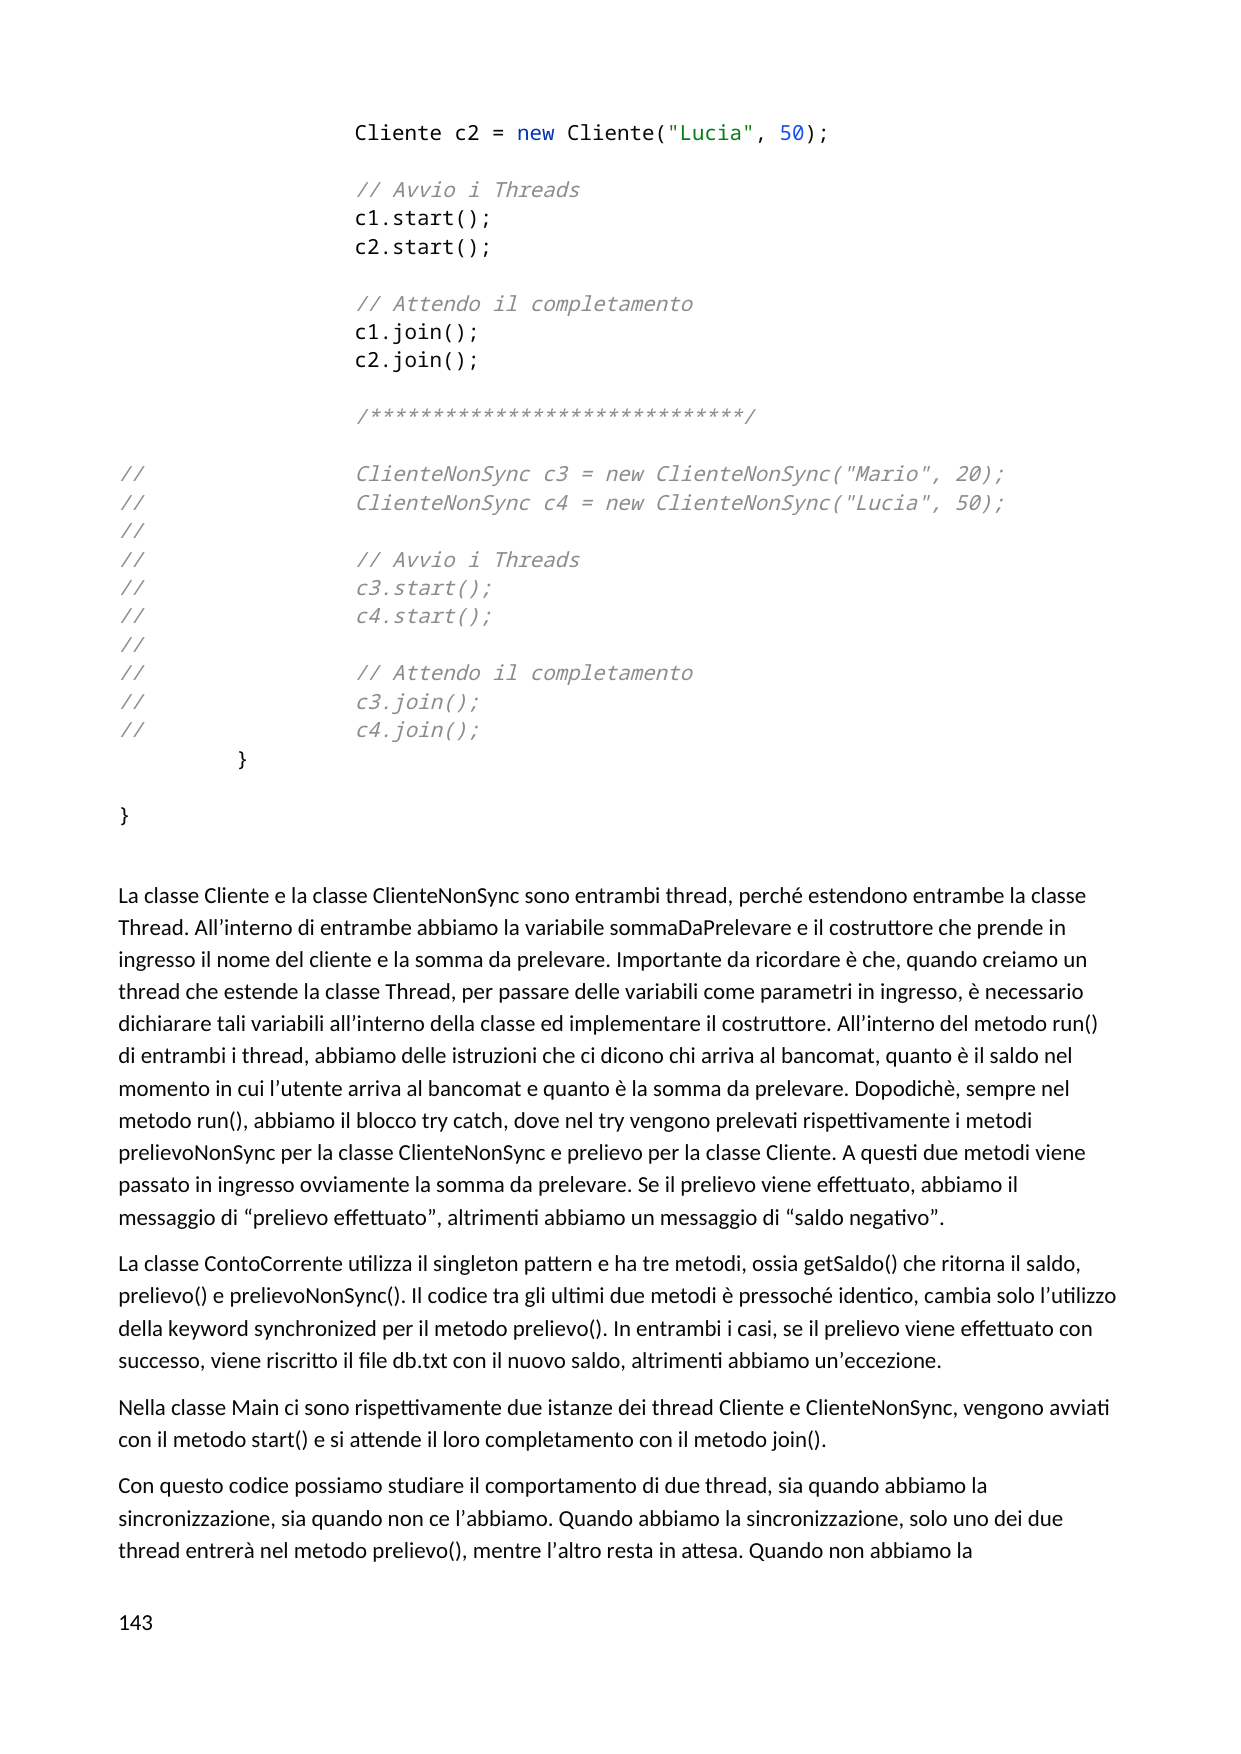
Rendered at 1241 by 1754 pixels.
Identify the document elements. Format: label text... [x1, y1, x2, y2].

text Nella classe Main ci sono rispettivamente due istanze dei thread Cliente e ClienteNonSync, vengono avviati con il metodo start() e si attende il loro completamento con il metodo join(). [118, 1393, 1122, 1453]
text La classe Cliente e la classe ClienteNonSync sono entrambi thread, perché estendono entrambe la classe Thread. All’interno di entrambe abbiamo la variabile sommaDaPrelevare e il costruttore che prende in ingresso il nome del cliente e la somma da prelevare. Importante da ricordare è che, quando creiamo un thread che estende la classe Thread, per passare delle variabili come parametri in ingresso, è necessario dichiarare tali variabili all’interno della classe ed implementare il costruttore. All’interno del metodo run() di entrambi i thread, abbiamo delle istruzioni che ci dicono chi arriva al bancomat, quanto è il saldo nel momento in cui l’utente arriva al bancomat e quanto è la somma da prelevare. Dopodichè, sempre nel metodo run(), abbiamo il blocco try catch, dove nel try vengono prelevati rispettivamente i metodi prelievoNonSync per la classe ClienteNonSync e prelievo per la classe Cliente. A questi due metodi viene passato in ingresso ovviamente la somma da prelevare. Se il prelievo viene effettuato, abbiamo il messaggio di “prelievo effettuato”, altrimenti abbiamo un messaggio di “saldo negativo”. [118, 881, 1122, 1231]
text Con questo codice possiamo studiare il comportamento di due thread, sia quando abbiamo la sincronizzazione, sia quando non ce l’abbiamo. Quando abbiamo la sincronizzazione, solo uno dei due thread entrerà nel metodo prelievo(), mentre l’altro resta in attesa. Quando non abbiamo la [118, 1472, 1122, 1564]
text Cliente c2 = new Cliente("Lucia", 50); // Avvio i Threads c1.start(); c2.start(); // Attendo il completamento c1.join(); c2.join(); /******************************/ // ClienteNonSync c3 = new ClienteNonSync("Mario", 20); // ClienteNonSync c4 = new ClienteNonSync("Lucia", 50); // // // Avvio i Threads // c3.start(); // c4.start(); // // // Attendo il completamento // c3.join(); // c4.join(); } } [118, 118, 1122, 829]
text La classe ContoCorrente utilizza il singleton pattern e ha tre metodi, ossia getSaldo() che ritorna il saldo, prelievo() e prelievoNonSync(). Il codice tra gli ultimi due metodi è pressoché identico, cambia solo l’utilizzo della keyword synchronized per il metodo prelievo(). In entrambi i casi, se il prelievo viene effettuato con successo, viene riscritto il file db.txt con il nuovo saldo, altrimenti abbiamo un’eccezione. [118, 1249, 1122, 1374]
